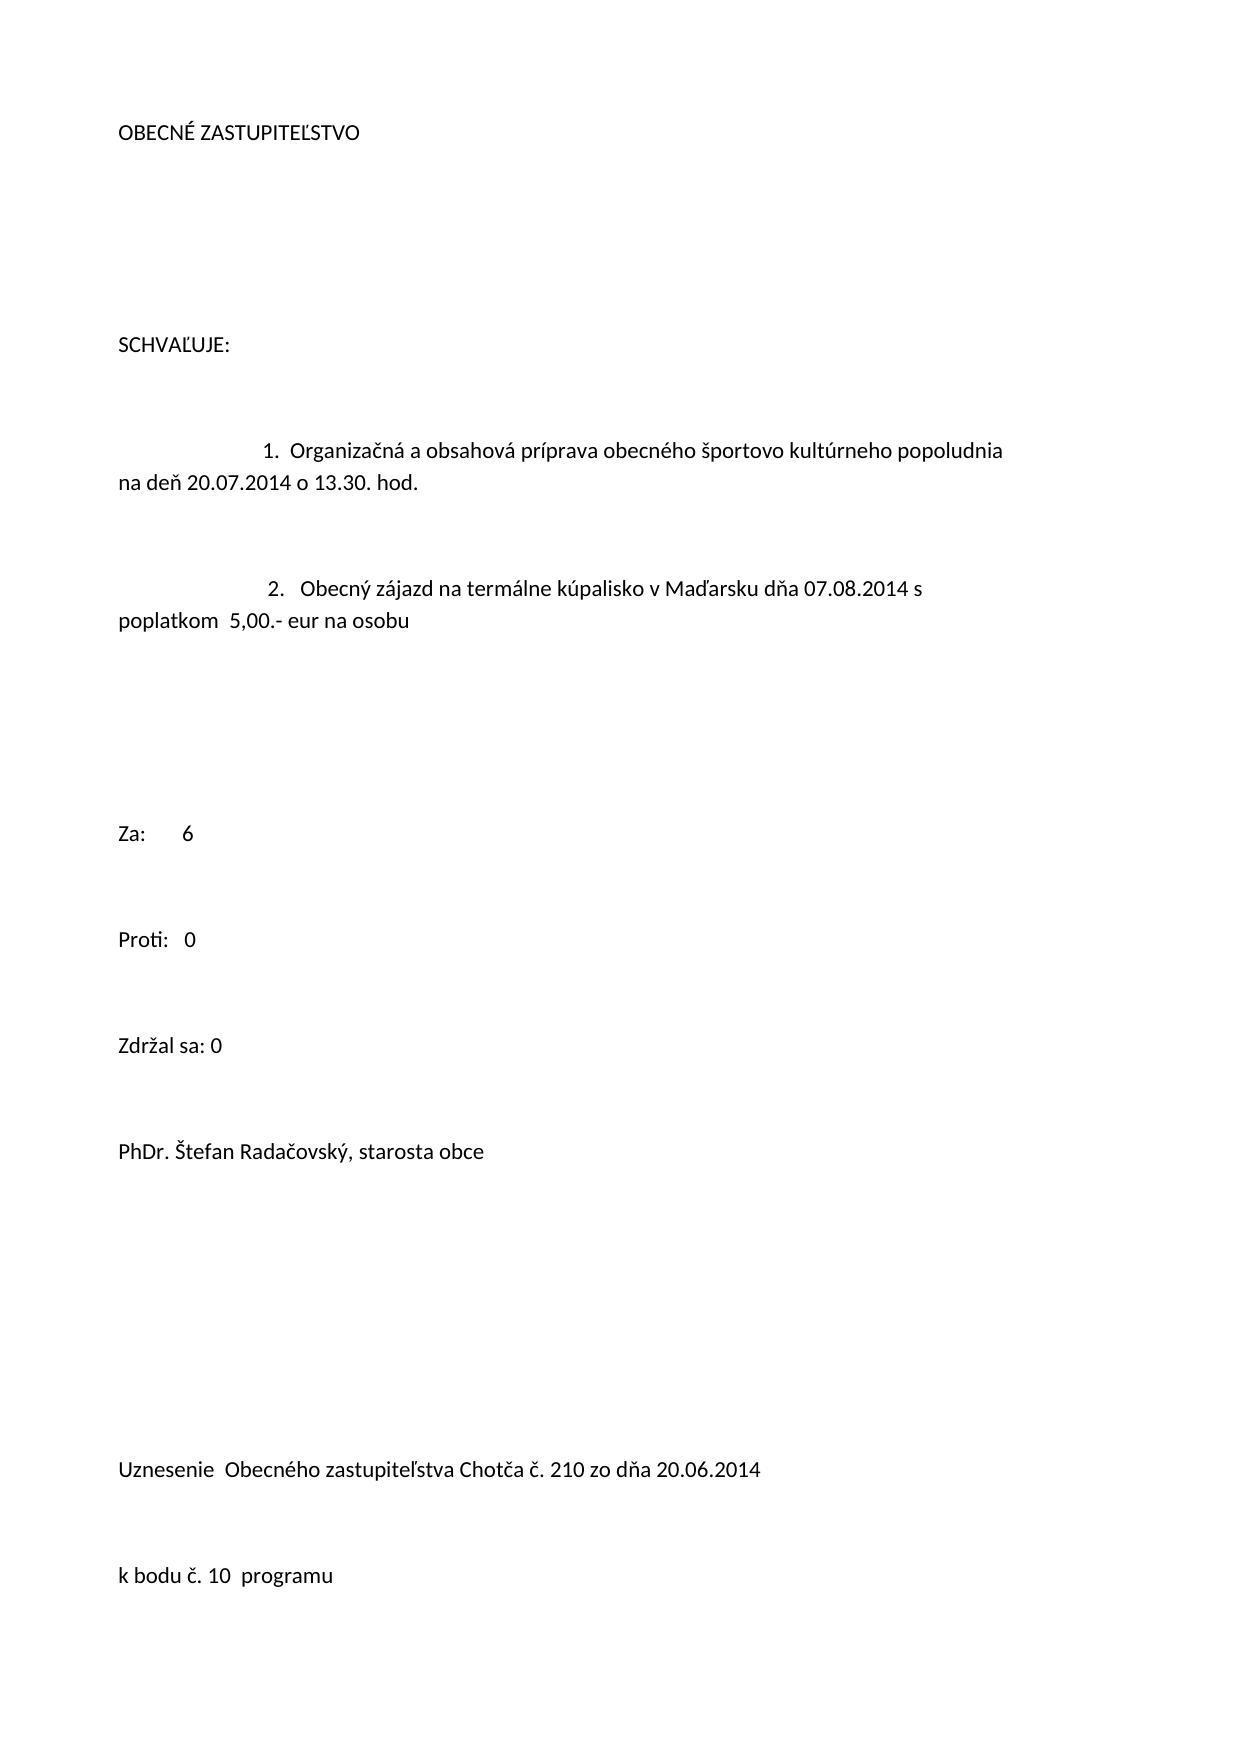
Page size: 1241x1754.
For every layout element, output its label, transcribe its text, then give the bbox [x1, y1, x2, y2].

text Uznesenie Obecného zastupiteľstva Chotča č. 210 zo dňa 20.06.2014 [118, 1455, 1122, 1483]
text k bodu č. 10 programu [118, 1561, 1122, 1589]
text OBECNÉ ZASTUPITEĽSTVO [118, 118, 1122, 146]
text PhDr. Štefan Radačovský, starosta obce [118, 1137, 1122, 1165]
text SCHVAĽUJE: [118, 330, 1122, 358]
text Za: 6 [118, 819, 1122, 847]
text 2. Obecný zájazd na termálne kúpalisko v Maďarsku dňa 07.08.2014 s poplatkom 5,00.- eur na osobu [118, 574, 1122, 635]
text Zdržal sa: 0 [118, 1031, 1122, 1059]
text 1. Organizačná a obsahová príprava obecného športovo kultúrneho popoludnia na deň 20.07.2014 o 13.30. hod. [118, 436, 1122, 496]
text Proti: 0 [118, 925, 1122, 953]
